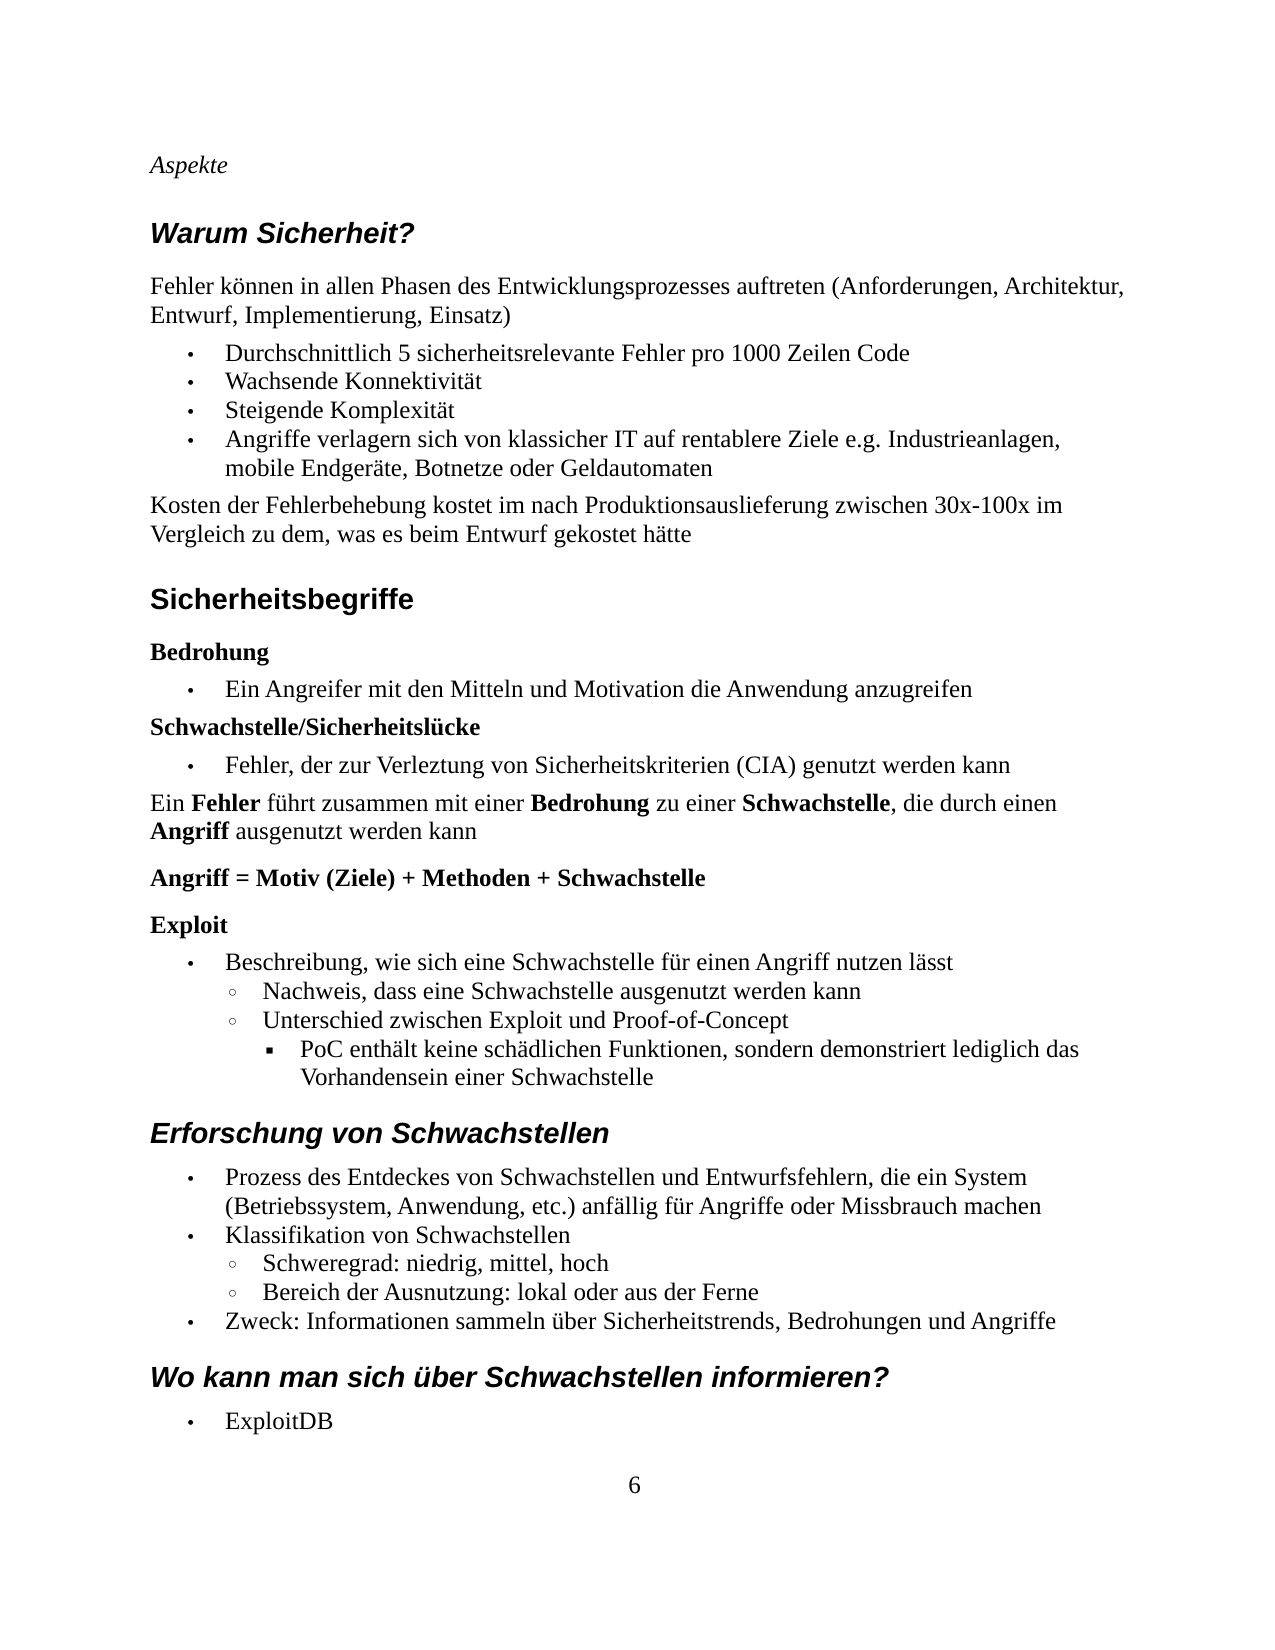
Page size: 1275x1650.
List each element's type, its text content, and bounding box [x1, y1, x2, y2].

list Unterschied zwischen Exploit und Proof-of-Concept [225, 1005, 1125, 1034]
list Durchschnittlich 5 sicherheitsrelevante Fehler pro 1000 Zeilen Code [187, 338, 1125, 366]
list Steigende Komplexität [187, 395, 1125, 424]
list Bereich der Ausnutzung: lokal oder aus der Ferne [225, 1277, 1125, 1306]
list Prozess des Entdeckes von Schwachstellen und Entwurfsfehlern, die ein System (Betriebssystem, Anwendung, etc.) anfällig für Angriffe oder Missbrauch machen [187, 1162, 1125, 1220]
list Fehler, der zur Verleztung von Sicherheitskriterien (CIA) genutzt werden kann [187, 750, 1125, 779]
list Ein Angreifer mit den Mitteln und Motivation die Anwendung anzugreifen [187, 674, 1125, 703]
text Exploit [150, 910, 1125, 938]
subtitle Wo kann man sich über Schwachstellen informieren? [150, 1360, 1125, 1393]
text Fehler können in allen Phasen des Entwicklungsprozesses auftreten (Anforderungen, Architektur, Entwurf, Implementierung, Einsatz) [150, 271, 1125, 329]
text Kosten der Fehlerbehebung kostet im nach Produktionsauslieferung zwischen 30x-100x im Vergleich zu dem, was es beim Entwurf gekostet hätte [150, 490, 1125, 548]
list Klassifikation von Schwachstellen [187, 1220, 1125, 1248]
list Schweregrad: niedrig, mittel, hoch [225, 1248, 1125, 1277]
text Bedrohung [150, 637, 1125, 666]
list Nachweis, dass eine Schwachstelle ausgenutzt werden kann [225, 976, 1125, 1005]
subtitle Erforschung von Schwachstellen [150, 1116, 1125, 1150]
list ExploitDB [187, 1406, 1125, 1434]
text Aspekte [150, 150, 1125, 179]
subtitle Sicherheitsbegriffe [150, 582, 1125, 615]
list Wachsende Konnektivität [187, 366, 1125, 395]
text Angriff = Motiv (Ziele) + Methoden + Schwachstelle [150, 863, 1125, 892]
text Schwachstelle/Sicherheitslücke [150, 712, 1125, 741]
list Angriffe verlagern sich von klassicher IT auf rentablere Ziele e.g. Industrieanlagen, mobile Endgeräte, Botnetze oder Geldautomaten [187, 424, 1125, 481]
list Beschreibung, wie sich eine Schwachstelle für einen Angriff nutzen lässt [187, 947, 1125, 976]
list Zweck: Informationen sammeln über Sicherheitstrends, Bedrohungen und Angriffe [187, 1306, 1125, 1335]
subtitle Warum Sicherheit? [150, 216, 1125, 250]
list PoC enthält keine schädlichen Funktionen, sondern demonstriert lediglich das Vorhandensein einer Schwachstelle [262, 1034, 1125, 1091]
text Ein Fehler führt zusammen mit einer Bedrohung zu einer Schwachstelle, die durch einen Angriff ausgenutzt werden kann [150, 788, 1125, 845]
